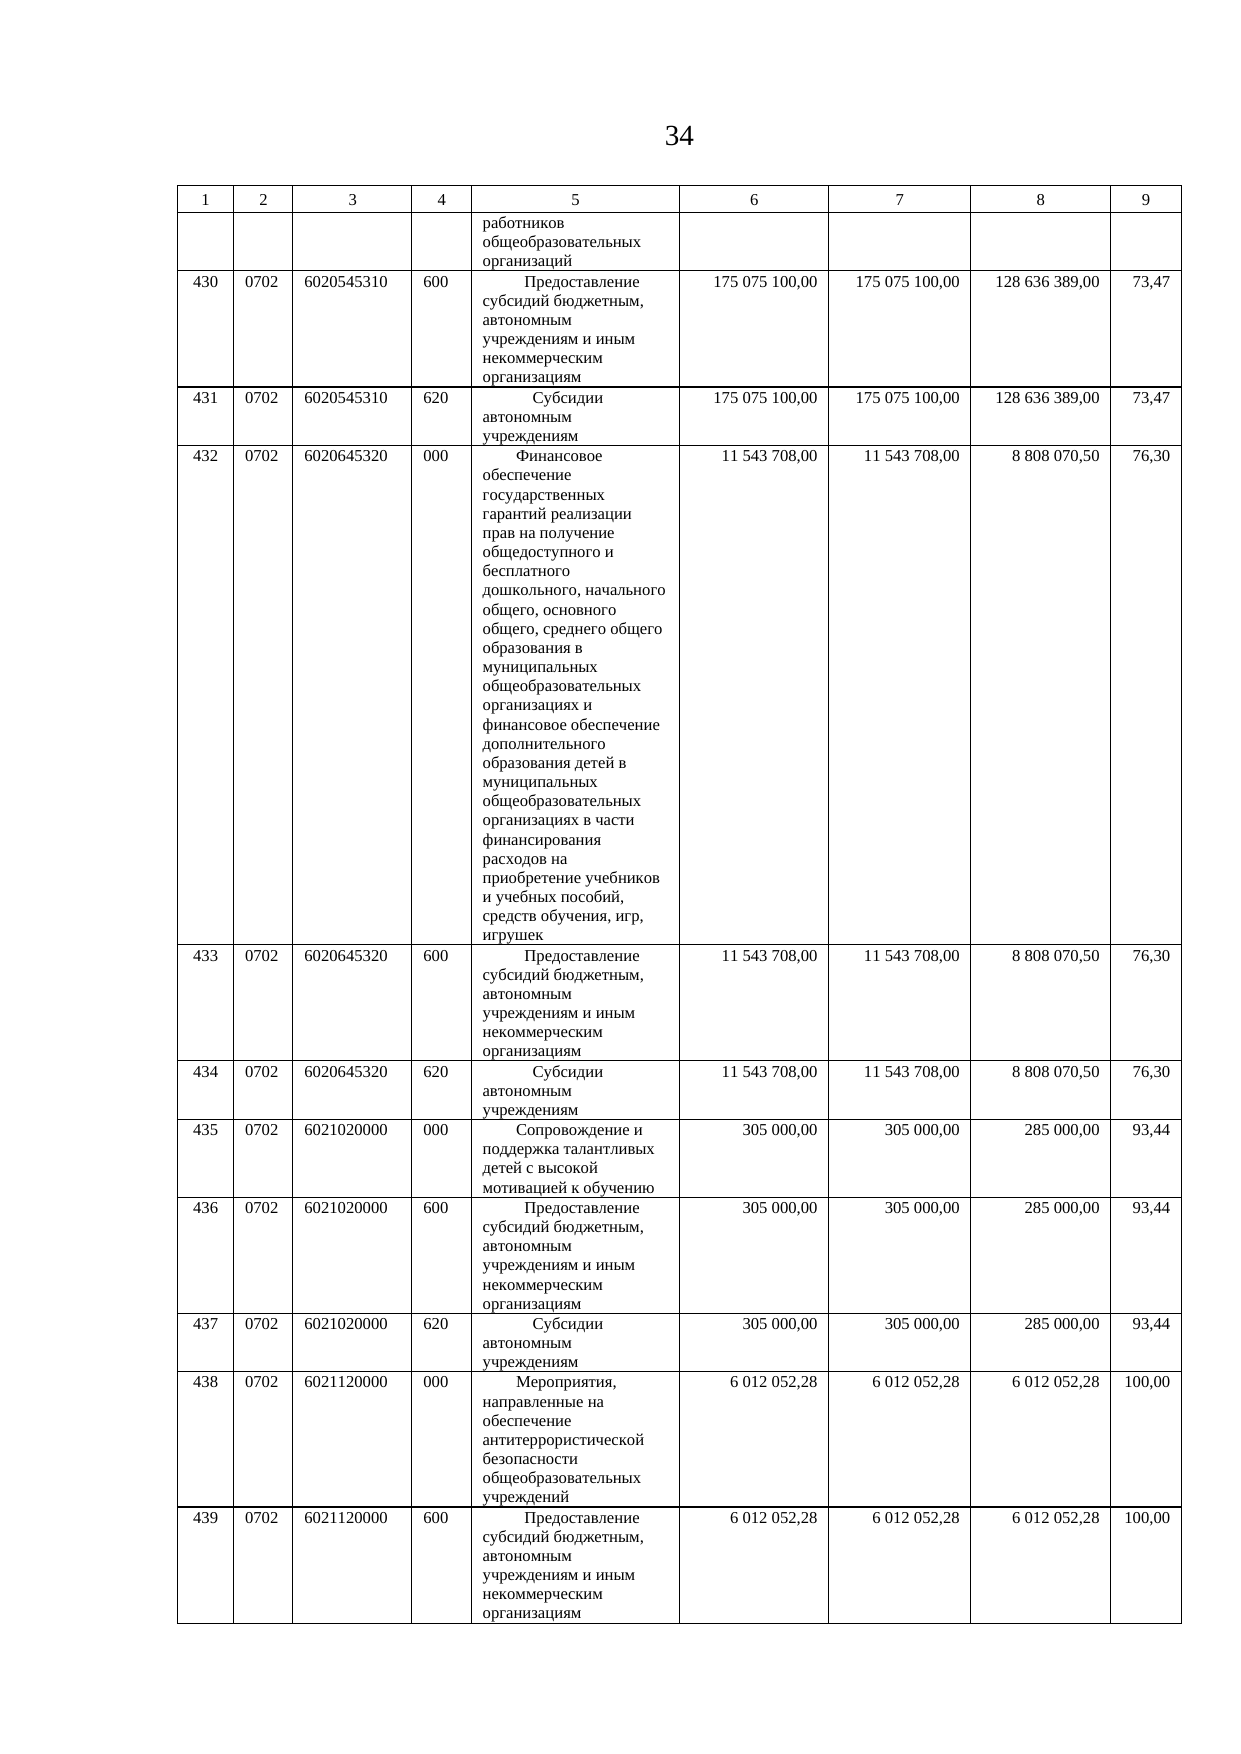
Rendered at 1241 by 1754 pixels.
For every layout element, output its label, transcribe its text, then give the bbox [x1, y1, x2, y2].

table_cell 285 000,00 [971, 1120, 1110, 1197]
table_cell Предоставление субсидий бюджетным, автономным учреждениям и иным некоммерческим организациям [472, 1508, 679, 1622]
table_cell 305 000,00 [829, 1120, 970, 1197]
table_cell 6020545310 [293, 271, 411, 386]
table_cell [971, 213, 1110, 270]
table_cell 6021020000 [293, 1198, 411, 1313]
table_cell 6020545310 [293, 388, 411, 445]
table_cell 0702 [234, 1372, 292, 1506]
table_header 4 [412, 186, 471, 212]
table_cell 11 543 708,00 [680, 1061, 828, 1119]
table_cell 620 [412, 1314, 471, 1371]
table_header 8 [971, 186, 1110, 212]
table_cell 93,44 [1111, 1198, 1181, 1313]
table_cell 0702 [234, 1061, 292, 1119]
table_cell [293, 213, 411, 270]
table_cell 11 543 708,00 [680, 446, 828, 944]
table_cell Предоставление субсидий бюджетным, автономным учреждениям и иным некоммерческим организациям [472, 945, 679, 1060]
table_cell 6 012 052,28 [680, 1508, 828, 1622]
table_cell [178, 213, 233, 270]
table_cell 600 [412, 271, 471, 386]
table_cell Субсидии автономным учреждениям [472, 1314, 679, 1371]
table_cell 6021120000 [293, 1508, 411, 1622]
table_cell 93,44 [1111, 1314, 1181, 1371]
table_header 2 [234, 186, 292, 212]
table_cell [1111, 213, 1181, 270]
table_cell 0702 [234, 1120, 292, 1197]
table_cell 11 543 708,00 [829, 1061, 970, 1119]
table_cell 6 012 052,28 [829, 1372, 970, 1506]
table_cell 128 636 389,00 [971, 271, 1110, 386]
table_cell 0702 [234, 388, 292, 445]
table_cell 439 [178, 1508, 233, 1622]
table_cell Предоставление субсидий бюджетным, автономным учреждениям и иным некоммерческим организациям [472, 1198, 679, 1313]
table_cell 305 000,00 [680, 1198, 828, 1313]
table_cell 620 [412, 388, 471, 445]
table_cell 8 808 070,50 [971, 945, 1110, 1060]
table_cell 0702 [234, 945, 292, 1060]
table_cell 73,47 [1111, 271, 1181, 386]
table_cell 0702 [234, 1314, 292, 1371]
table_cell 0702 [234, 1198, 292, 1313]
table_cell 73,47 [1111, 388, 1181, 445]
table_cell 175 075 100,00 [680, 388, 828, 445]
table_cell Мероприятия, направленные на обеспечение антитеррористической безопасности общеобразовательных учреждений [472, 1372, 679, 1506]
table_cell 175 075 100,00 [829, 271, 970, 386]
table_cell Субсидии автономным учреждениям [472, 1061, 679, 1119]
table_cell работников общеобразовательных организаций [472, 213, 679, 270]
table_cell [412, 213, 471, 270]
table_header 6 [680, 186, 828, 212]
table_cell 305 000,00 [829, 1198, 970, 1313]
table_cell 0702 [234, 1508, 292, 1622]
table_cell 6 012 052,28 [971, 1372, 1110, 1506]
table_cell 11 543 708,00 [680, 945, 828, 1060]
table_cell 000 [412, 1120, 471, 1197]
table_cell 430 [178, 271, 233, 386]
table_header 3 [293, 186, 411, 212]
table_cell Сопровождение и поддержка талантливых детей с высокой мотивацией к обучению [472, 1120, 679, 1197]
table_cell 436 [178, 1198, 233, 1313]
table_cell 433 [178, 945, 233, 1060]
table_cell 432 [178, 446, 233, 944]
table_cell 6021120000 [293, 1372, 411, 1506]
table_cell 76,30 [1111, 945, 1181, 1060]
table_header 7 [829, 186, 970, 212]
table_cell 620 [412, 1061, 471, 1119]
table_cell 11 543 708,00 [829, 945, 970, 1060]
table_cell 600 [412, 945, 471, 1060]
table_cell 6020645320 [293, 945, 411, 1060]
table_cell Предоставление субсидий бюджетным, автономным учреждениям и иным некоммерческим организациям [472, 271, 679, 386]
table_cell 93,44 [1111, 1120, 1181, 1197]
table_cell 285 000,00 [971, 1198, 1110, 1313]
table_cell [234, 213, 292, 270]
table_cell 435 [178, 1120, 233, 1197]
table_cell 000 [412, 446, 471, 944]
table_cell 437 [178, 1314, 233, 1371]
table_cell 305 000,00 [680, 1314, 828, 1371]
table_cell 6 012 052,28 [680, 1372, 828, 1506]
table_cell 285 000,00 [971, 1314, 1110, 1371]
table_cell 6020645320 [293, 1061, 411, 1119]
table_cell 175 075 100,00 [829, 388, 970, 445]
table_cell 434 [178, 1061, 233, 1119]
table_cell 76,30 [1111, 446, 1181, 944]
table_cell [680, 213, 828, 270]
table_cell 6021020000 [293, 1314, 411, 1371]
table_cell 128 636 389,00 [971, 388, 1110, 445]
table_cell [829, 213, 970, 270]
table_cell 8 808 070,50 [971, 446, 1110, 944]
table_cell 000 [412, 1372, 471, 1506]
table_cell 438 [178, 1372, 233, 1506]
table_cell 431 [178, 388, 233, 445]
table_cell Финансовое обеспечение государственных гарантий реализации прав на получение общедоступного и бесплатного дошкольного, начального общего, основного общего, среднего общего образования в муниципальных общеобразовательных организациях и финансовое обеспечение дополнительного образования детей в муниципальных общеобразовательных организациях в части финансирования расходов на приобретение учебников и учебных пособий, средств обучения, игр, игрушек [472, 446, 679, 944]
table_header 5 [472, 186, 679, 212]
table_cell 11 543 708,00 [829, 446, 970, 944]
table_cell 6021020000 [293, 1120, 411, 1197]
table_cell 76,30 [1111, 1061, 1181, 1119]
table_cell 175 075 100,00 [680, 271, 828, 386]
table_cell 6 012 052,28 [829, 1508, 970, 1622]
table_header 9 [1111, 186, 1181, 212]
table_cell 600 [412, 1198, 471, 1313]
table_header 1 [178, 186, 233, 212]
table_cell 0702 [234, 271, 292, 386]
table_cell 600 [412, 1508, 471, 1622]
table_cell 0702 [234, 446, 292, 944]
table_cell 6020645320 [293, 446, 411, 944]
table_cell 100,00 [1111, 1508, 1181, 1622]
table_cell 305 000,00 [829, 1314, 970, 1371]
table_cell 100,00 [1111, 1372, 1181, 1506]
table_cell 6 012 052,28 [971, 1508, 1110, 1622]
table_cell Субсидии автономным учреждениям [472, 388, 679, 445]
table_cell 8 808 070,50 [971, 1061, 1110, 1119]
table_cell 305 000,00 [680, 1120, 828, 1197]
